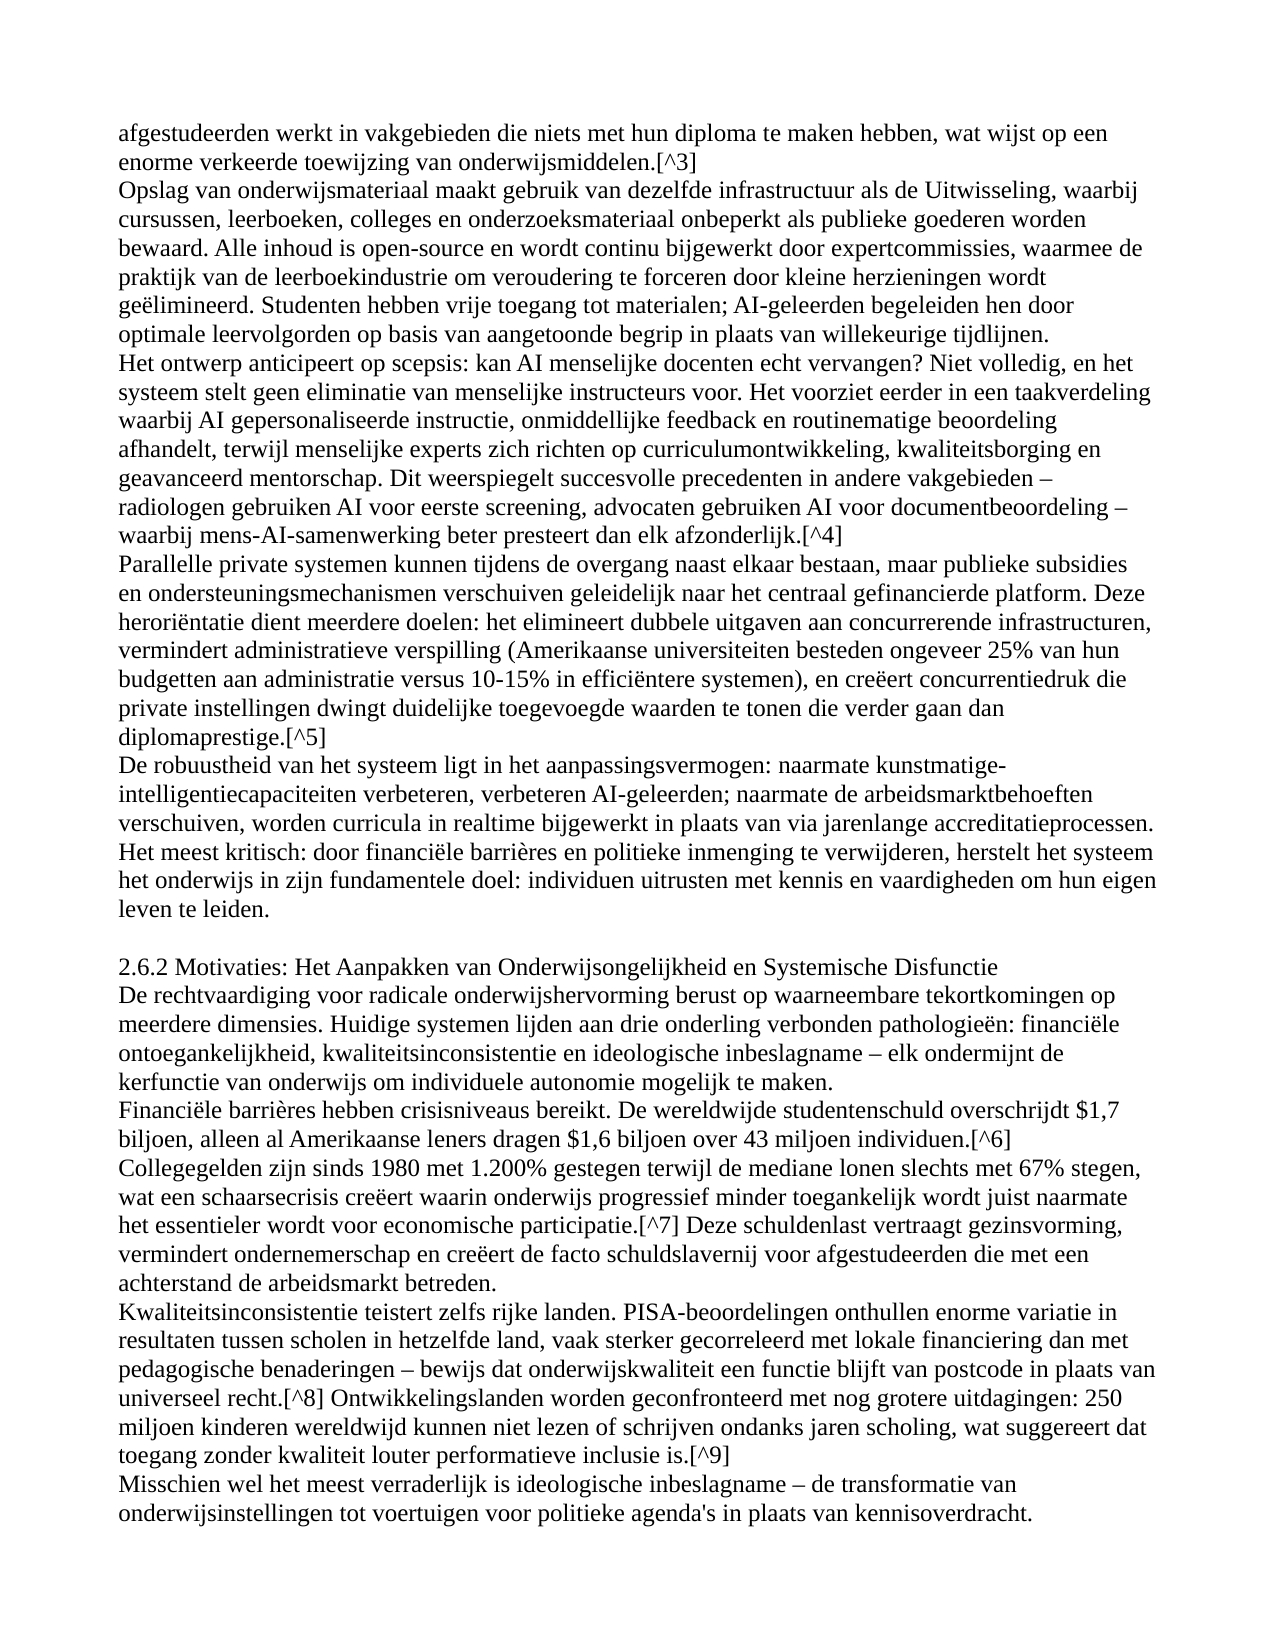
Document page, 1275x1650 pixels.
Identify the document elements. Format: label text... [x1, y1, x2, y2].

text Het ontwerp anticipeert op scepsis: kan AI menselijke docenten echt vervangen? Niet volledig, en het systeem stelt geen eliminatie van menselijke instructeurs voor. Het voorziet eerder in een taakverdeling waarbij AI gepersonaliseerde instructie, onmiddellijke feedback en routinematige beoordeling afhandelt, terwijl menselijke experts zich richten op curriculumontwikkeling, kwaliteitsborging en geavanceerd mentorschap. Dit weerspiegelt succesvolle precedenten in andere vakgebieden – radiologen gebruiken AI voor eerste screening, advocaten gebruiken AI voor documentbeoordeling – waarbij mens-AI-samenwerking beter presteert dan elk afzonderlijk.[^4] [118, 348, 1157, 549]
text afgestudeerden werkt in vakgebieden die niets met hun diploma te maken hebben, wat wijst op een enorme verkeerde toewijzing van onderwijsmiddelen.[^3] [118, 118, 1157, 176]
text De rechtvaardiging voor radicale onderwijshervorming berust op waarneembare tekortkomingen op meerdere dimensies. Huidige systemen lijden aan drie onderling verbonden pathologieën: financiële ontoegankelijkheid, kwaliteitsinconsistentie en ideologische inbeslagname – elk ondermijnt de kerfunctie van onderwijs om individuele autonomie mogelijk te maken. [118, 981, 1157, 1096]
text Opslag van onderwijsmateriaal maakt gebruik van dezelfde infrastructuur als de Uitwisseling, waarbij cursussen, leerboeken, colleges en onderzoeksmateriaal onbeperkt als publieke goederen worden bewaard. Alle inhoud is open-source en wordt continu bijgewerkt door expertcommissies, waarmee de praktijk van de leerboekindustrie om veroudering te forceren door kleine herzieningen wordt geëlimineerd. Studenten hebben vrije toegang tot materialen; AI-geleerden begeleiden hen door optimale leervolgorden op basis van aangetoonde begrip in plaats van willekeurige tijdlijnen. [118, 176, 1157, 348]
text Kwaliteitsinconsistentie teistert zelfs rijke landen. PISA-beoordelingen onthullen enorme variatie in resultaten tussen scholen in hetzelfde land, vaak sterker gecorreleerd met lokale financiering dan met pedagogische benaderingen – bewijs dat onderwijskwaliteit een functie blijft van postcode in plaats van universeel recht.[^8] Ontwikkelingslanden worden geconfronteerd met nog grotere uitdagingen: 250 miljoen kinderen wereldwijd kunnen niet lezen of schrijven ondanks jaren scholing, wat suggereert dat toegang zonder kwaliteit louter performatieve inclusie is.[^9] [118, 1297, 1157, 1469]
text Misschien wel het meest verraderlijk is ideologische inbeslagname – de transformatie van onderwijsinstellingen tot voertuigen voor politieke agenda's in plaats van kennisoverdracht. [118, 1469, 1157, 1527]
text Parallelle private systemen kunnen tijdens de overgang naast elkaar bestaan, maar publieke subsidies en ondersteuningsmechanismen verschuiven geleidelijk naar het centraal gefinancierde platform. Deze heroriëntatie dient meerdere doelen: het elimineert dubbele uitgaven aan concurrerende infrastructuren, vermindert administratieve verspilling (Amerikaanse universiteiten besteden ongeveer 25% van hun budgetten aan administratie versus 10-15% in efficiëntere systemen), en creëert concurrentiedruk die private instellingen dwingt duidelijke toegevoegde waarden te tonen die verder gaan dan diplomaprestige.[^5] [118, 549, 1157, 751]
text Financiële barrières hebben crisisniveaus bereikt. De wereldwijde studentenschuld overschrijdt $1,7 biljoen, alleen al Amerikaanse leners dragen $1,6 biljoen over 43 miljoen individuen.[^6] Collegegelden zijn sinds 1980 met 1.200% gestegen terwijl de mediane lonen slechts met 67% stegen, wat een schaarsecrisis creëert waarin onderwijs progressief minder toegankelijk wordt juist naarmate het essentieler wordt voor economische participatie.[^7] Deze schuldenlast vertraagt gezinsvorming, vermindert ondernemerschap en creëert de facto schuldslavernij voor afgestudeerden die met een achterstand de arbeidsmarkt betreden. [118, 1096, 1157, 1297]
text 2.6.2 Motivaties: Het Aanpakken van Onderwijsongelijkheid en Systemische Disfunctie [118, 952, 1157, 981]
text De robuustheid van het systeem ligt in het aanpassingsvermogen: naarmate kunstmatige-intelligentiecapaciteiten verbeteren, verbeteren AI-geleerden; naarmate de arbeidsmarktbehoeften verschuiven, worden curricula in realtime bijgewerkt in plaats van via jarenlange accreditatieprocessen. Het meest kritisch: door financiële barrières en politieke inmenging te verwijderen, herstelt het systeem het onderwijs in zijn fundamentele doel: individuen uitrusten met kennis en vaardigheden om hun eigen leven te leiden. [118, 751, 1157, 923]
